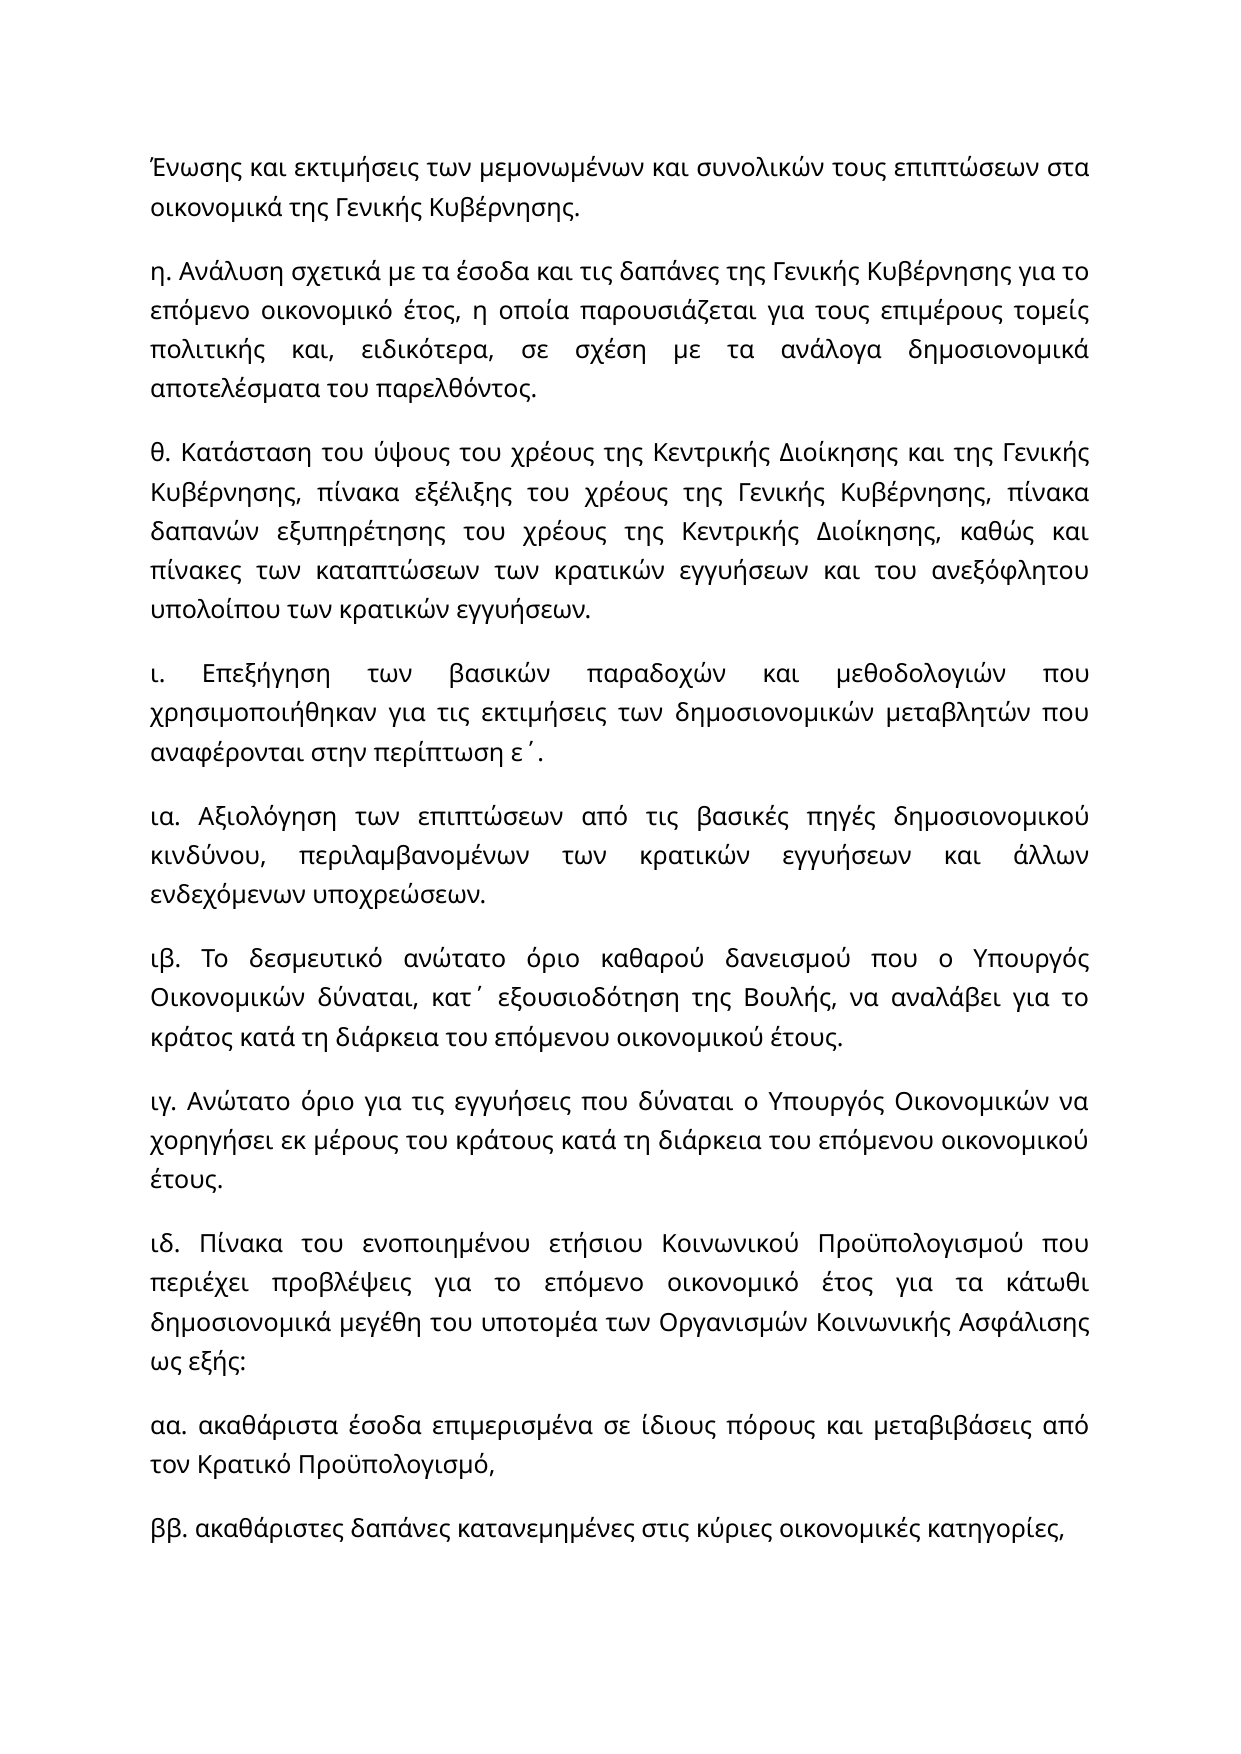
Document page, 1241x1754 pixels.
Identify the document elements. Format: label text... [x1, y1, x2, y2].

text θ. Κατάσταση του ύψους του χρέους της Κεντρικής Διοίκησης και της Γενικής Κυβέρνησης, πίνακα εξέλιξης του χρέους της Γενικής Κυβέρνησης, πίνακα δαπανών εξυπηρέτησης του χρέους της Κεντρικής Διοίκησης, καθώς και πίνακες των καταπτώσεων των κρατικών εγγυήσεων και του ανεξόφλητου υπολοίπου των κρατικών εγγυήσεων. [150, 435, 1090, 626]
text ι. Επεξήγηση των βασικών παραδοχών και μεθοδολογιών που χρησιμοποιήθηκαν για τις εκτιμήσεις των δημοσιονομικών μεταβλητών που αναφέρονται στην περίπτωση ε΄. [150, 656, 1090, 768]
text ιβ. Το δεσμευτικό ανώτατο όριο καθαρού δανεισμού που ο Υπουργός Οικονομικών δύναται, κατ΄ εξουσιοδότηση της Βουλής, να αναλάβει για το κράτος κατά τη διάρκεια του επόμενου οικονομικού έτους. [150, 941, 1090, 1053]
text ια. Αξιολόγηση των επιπτώσεων από τις βασικές πηγές δημοσιονομικού κινδύνου, περιλαμβανομένων των κρατικών εγγυήσεων και άλλων ενδεχόμενων υποχρεώσεων. [150, 798, 1090, 911]
text ιδ. Πίνακα του ενοποιημένου ετήσιου Κοινωνικού Προϋπολογισμού που περιέχει προβλέψεις για το επόμενο οικονομικό έτος για τα κάτωθι δημοσιονομικά μεγέθη του υποτομέα των Οργανισμών Κοινωνικής Ασφάλισης ως εξής: [150, 1226, 1090, 1377]
text ββ. ακαθάριστες δαπάνες κατανεμημένες στις κύριες οικονομικές κατηγορίες, [150, 1511, 1090, 1545]
text Ένωσης και εκτιμήσεις των μεμονωμένων και συνολικών τους επιπτώσεων στα οικονομικά της Γενικής Κυβέρνησης. [150, 150, 1090, 223]
text ιγ. Ανώτατο όριο για τις εγγυήσεις που δύναται ο Υπουργός Οικονομικών να χορηγήσει εκ μέρους του κράτους κατά τη διάρκεια του επόμενου οικονομικού έτους. [150, 1083, 1090, 1196]
text η. Ανάλυση σχετικά με τα έσοδα και τις δαπάνες της Γενικής Κυβέρνησης για το επόμενο οικονομικό έτος, η οποία παρουσιάζεται για τους επιμέρους τομείς πολιτικής και, ειδικότερα, σε σχέση με τα ανάλογα δημοσιονομικά αποτελέσματα του παρελθόντος. [150, 253, 1090, 405]
text αα. ακαθάριστα έσοδα επιμερισμένα σε ίδιους πόρους και μεταβιβάσεις από τον Κρατικό Προϋπολογισμό, [150, 1407, 1090, 1481]
